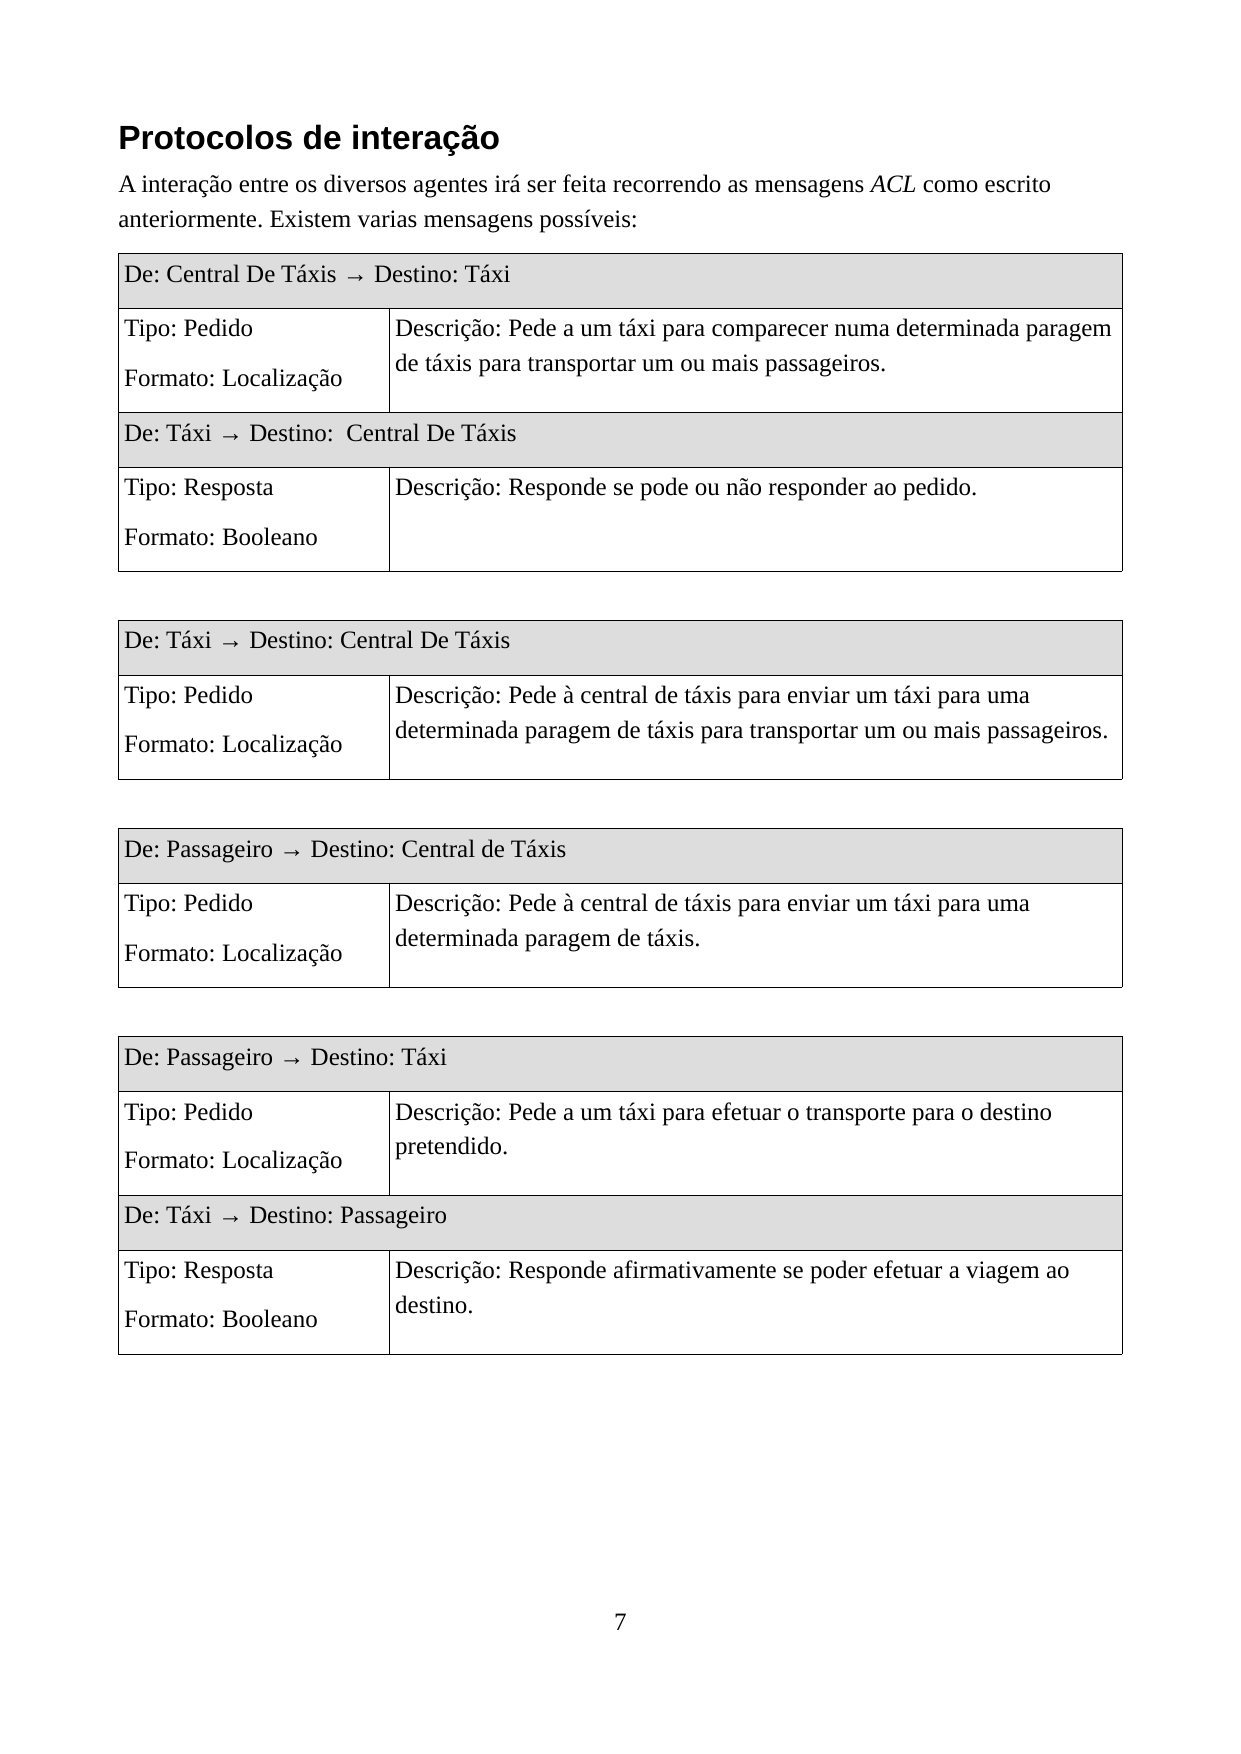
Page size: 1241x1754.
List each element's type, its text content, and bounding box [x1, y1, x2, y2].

table_cell Tipo: Pedido Formato: Localização [119, 1092, 389, 1195]
table_header De: Passageiro → Destino: Central de Táxis [119, 829, 1122, 883]
table_cell Descrição: Pede a um táxi para comparecer numa determinada paragem de táxis para transportar um ou mais passageiros. [390, 309, 1122, 412]
table_cell Descrição: Responde afirmativamente se poder efetuar a viagem ao destino. [390, 1251, 1122, 1354]
table_cell Descrição: Pede à central de táxis para enviar um táxi para uma determinada paragem de táxis para transportar um ou mais passageiros. [390, 676, 1122, 779]
table_header De: Táxi → Destino: Central De Táxis [119, 621, 1122, 675]
text A interação entre os diversos agentes irá ser feita recorrendo as mensagens ACL como escrito anteriormente. Existem varias mensagens possíveis: [118, 169, 1122, 232]
table_cell Tipo: Resposta Formato: Booleano [119, 468, 389, 571]
table_header De: Central De Táxis → Destino: Táxi [119, 254, 1122, 308]
table_cell Descrição: Pede à central de táxis para enviar um táxi para uma determinada paragem de táxis. [390, 884, 1122, 987]
table_cell Tipo: Pedido Formato: Localização [119, 309, 389, 412]
table_cell Descrição: Pede a um táxi para efetuar o transporte para o destino pretendido. [390, 1092, 1122, 1195]
table_cell Tipo: Pedido Formato: Localização [119, 884, 389, 987]
table_cell Descrição: Responde se pode ou não responder ao pedido. [390, 468, 1122, 571]
table_header De: Táxi → Destino: Passageiro [119, 1196, 1122, 1250]
table_header De: Táxi → Destino: Central De Táxis [119, 413, 1122, 467]
subtitle Protocolos de interação [118, 118, 1122, 157]
table_header De: Passageiro → Destino: Táxi [119, 1037, 1122, 1091]
table_cell Tipo: Resposta Formato: Booleano [119, 1251, 389, 1354]
table_cell Tipo: Pedido Formato: Localização [119, 676, 389, 779]
